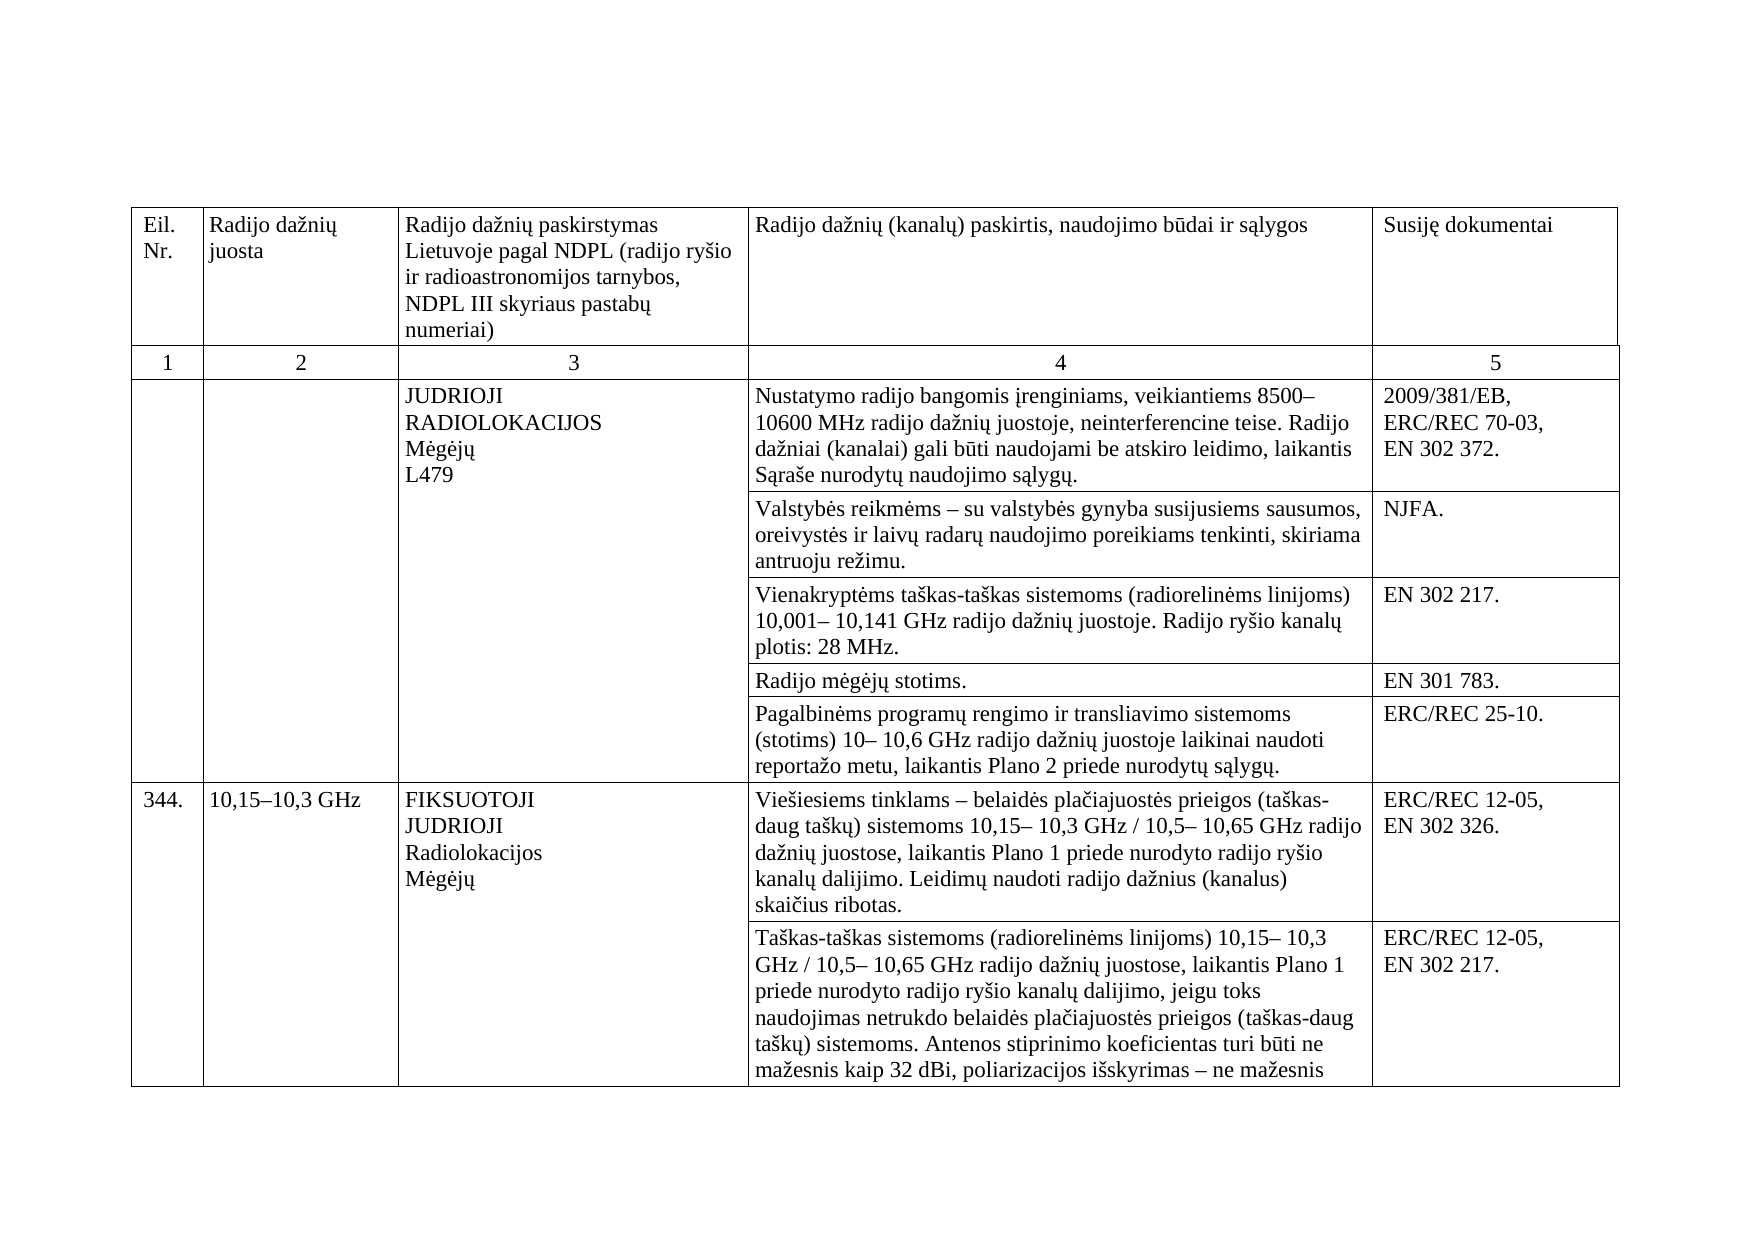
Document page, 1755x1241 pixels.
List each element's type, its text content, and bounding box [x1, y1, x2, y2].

table_cell JUDRIOJI RADIOLOKACIJOS Mėgėjų L479 [399, 380, 748, 782]
table_cell 3 [399, 346, 748, 378]
table_header Radijo dažnių juosta [204, 208, 398, 345]
table_cell ERC/REC 25-10. [1373, 697, 1619, 782]
table_cell 5 [1373, 346, 1619, 378]
table_cell ERC/REC 12-05, EN 302 217. [1373, 922, 1619, 1086]
table_cell 2 [204, 346, 398, 378]
table_cell [132, 380, 203, 782]
table_cell EN 301 783. [1373, 664, 1619, 696]
table_cell ERC/REC 12-05, EN 302 326. [1373, 783, 1619, 921]
table_cell Pagalbinėms programų rengimo ir transliavimo sistemoms (stotims) 10– 10,6 GHz radijo dažnių juostoje laikinai naudoti reportažo metu, laikantis Plano 2 priede nurodytų sąlygų. [749, 697, 1372, 782]
table_cell Radijo mėgėjų stotims. [749, 664, 1372, 696]
table_cell FIKSUOTOJI JUDRIOJI Radiolokacijos Mėgėjų [399, 783, 748, 1086]
table_cell NJFA. [1373, 492, 1619, 577]
table_cell EN 302 217. [1373, 578, 1619, 663]
table_cell Vienakryptėms taškas-taškas sistemoms (radiorelinėms linijoms) 10,001– 10,141 GHz radijo dažnių juostoje. Radijo ryšio kanalų plotis: 28 MHz. [749, 578, 1372, 663]
table_cell Nustatymo radijo bangomis įrenginiams, veikiantiems 8500– 10600 MHz radijo dažnių juostoje, neinterferencine teise. Radijo dažniai (kanalai) gali būti naudojami be atskiro leidimo, laikantis Sąraše nurodytų naudojimo sąlygų. [749, 380, 1372, 491]
table_cell 1 [132, 346, 203, 378]
table_cell 4 [749, 346, 1372, 378]
table_header Eil. Nr. [132, 208, 203, 345]
table_cell 344. [132, 783, 203, 1086]
table_cell 2009/381/EB, ERC/REC 70-03, EN 302 372. [1373, 380, 1619, 491]
table_cell [204, 380, 398, 782]
table_cell Viešiesiems tinklams – belaidės plačiajuostės prieigos (taškas-daug taškų) sistemoms 10,15– 10,3 GHz / 10,5– 10,65 GHz radijo dažnių juostose, laikantis Plano 1 priede nurodyto radijo ryšio kanalų dalijimo. Leidimų naudoti radijo dažnius (kanalus) skaičius ribotas. [749, 783, 1372, 921]
table_header Susiję dokumentai [1373, 208, 1617, 345]
table_cell 10,15–10,3 GHz [204, 783, 398, 1086]
table_header Radijo dažnių (kanalų) paskirtis, naudojimo būdai ir sąlygos [749, 208, 1372, 345]
table_cell Taškas-taškas sistemoms (radiorelinėms linijoms) 10,15– 10,3 GHz / 10,5– 10,65 GHz radijo dažnių juostose, laikantis Plano 1 priede nurodyto radijo ryšio kanalų dalijimo, jeigu toks naudojimas netrukdo belaidės plačiajuostės prieigos (taškas-daug taškų) sistemoms. Antenos stiprinimo koeficientas turi būti ne mažesnis kaip 32 dBi, poliarizacijos išskyrimas – ne mažesnis [749, 922, 1372, 1086]
table_header Radijo dažnių paskirstymas Lietuvoje pagal NDPL (radijo ryšio ir radioastronomijos tarnybos, NDPL III skyriaus pastabų numeriai) [399, 208, 748, 345]
table_cell Valstybės reikmėms – su valstybės gynyba susijusiems sausumos, oreivystės ir laivų radarų naudojimo poreikiams tenkinti, skiriama antruoju režimu. [749, 492, 1372, 577]
